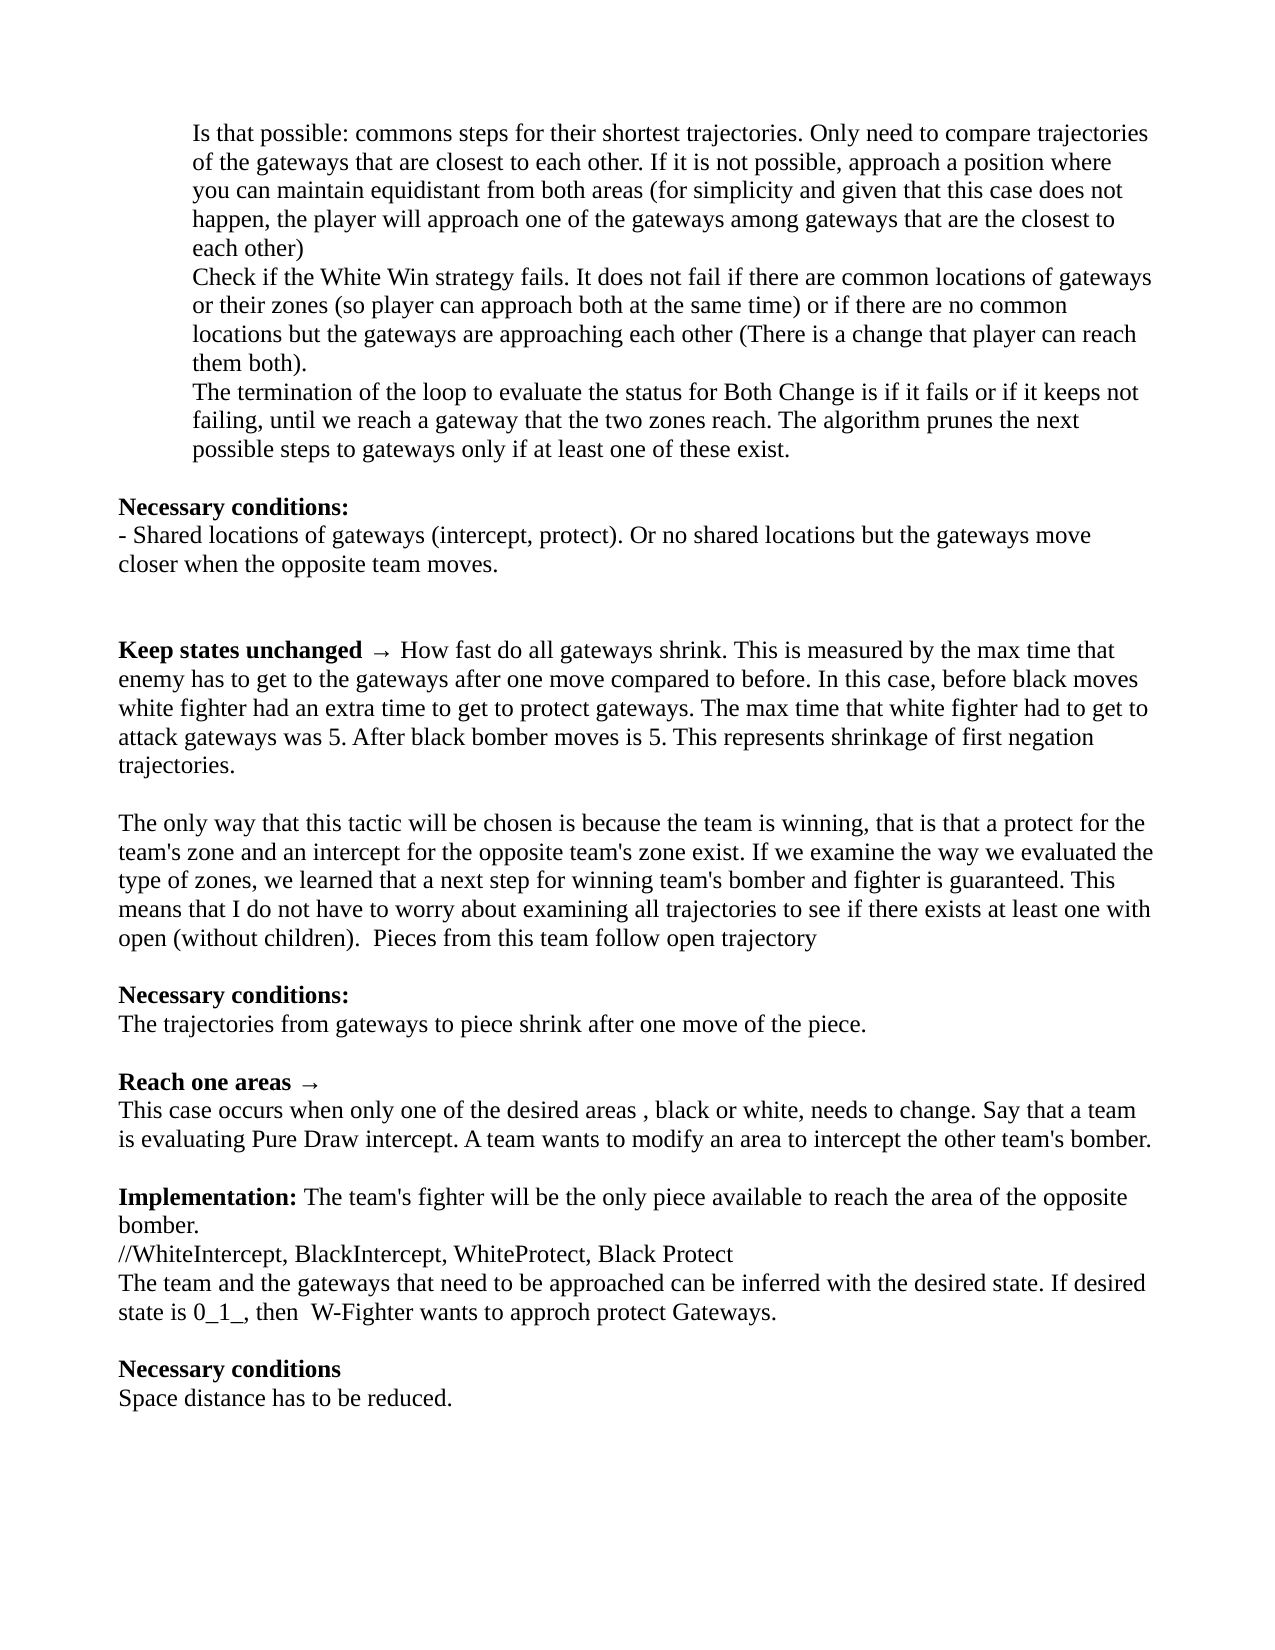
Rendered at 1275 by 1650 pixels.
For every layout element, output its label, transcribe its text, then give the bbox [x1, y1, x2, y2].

text Necessary conditions [118, 1354, 1157, 1383]
text //WhiteIntercept, BlackIntercept, WhiteProtect, Black Protect [118, 1239, 1157, 1268]
text Check if the White Win strategy fails. It does not fail if there are common locations of gateways or their zones (so player can approach both at the same time) or if there are no common locations but the gateways are approaching each other (There is a change that player can reach them both). [118, 262, 1157, 377]
text Implementation: The team's fighter will be the only piece available to reach the area of the opposite bomber. [118, 1182, 1157, 1239]
text The termination of the loop to evaluate the status for Both Change is if it fails or if it keeps not failing, until we reach a gateway that the two zones reach. The algorithm prunes the next possible steps to gateways only if at least one of these exist. [118, 377, 1157, 463]
text - Shared locations of gateways (intercept, protect). Or no shared locations but the gateways move closer when the opposite team moves. [118, 521, 1157, 578]
text The trajectories from gateways to piece shrink after one move of the piece. [118, 1009, 1157, 1038]
text Space distance has to be reduced. [118, 1383, 1157, 1412]
text The only way that this tactic will be chosen is because the team is winning, that is that a protect for the team's zone and an intercept for the opposite team's zone exist. If we examine the way we evaluated the type of zones, we learned that a next step for winning team's bomber and fighter is guaranteed. This means that I do not have to worry about examining all trajectories to see if there exists at least one with open (without children). Pieces from this team follow open trajectory [118, 808, 1157, 952]
text This case occurs when only one of the desired areas , black or white, needs to change. Say that a team is evaluating Pure Draw intercept. A team wants to modify an area to intercept the other team's bomber. [118, 1096, 1157, 1153]
text Reach one areas → [118, 1067, 1157, 1096]
text Keep states unchanged → How fast do all gateways shrink. This is measured by the max time that enemy has to get to the gateways after one move compared to before. In this case, before black moves white fighter had an extra time to get to protect gateways. The max time that white fighter had to get to attack gateways was 5. After black bomber moves is 5. This represents shrinkage of first negation trajectories. [118, 636, 1157, 779]
text Necessary conditions: [118, 981, 1157, 1009]
text Is that possible: commons steps for their shortest trajectories. Only need to compare trajectories of the gateways that are closest to each other. If it is not possible, approach a position where you can maintain equidistant from both areas (for simplicity and given that this case does not happen, the player will approach one of the gateways among gateways that are the closest to each other) [118, 118, 1157, 262]
text Necessary conditions: [118, 492, 1157, 521]
text The team and the gateways that need to be approached can be inferred with the desired state. If desired state is 0_1_, then W-Fighter wants to approch protect Gateways. [118, 1268, 1157, 1326]
